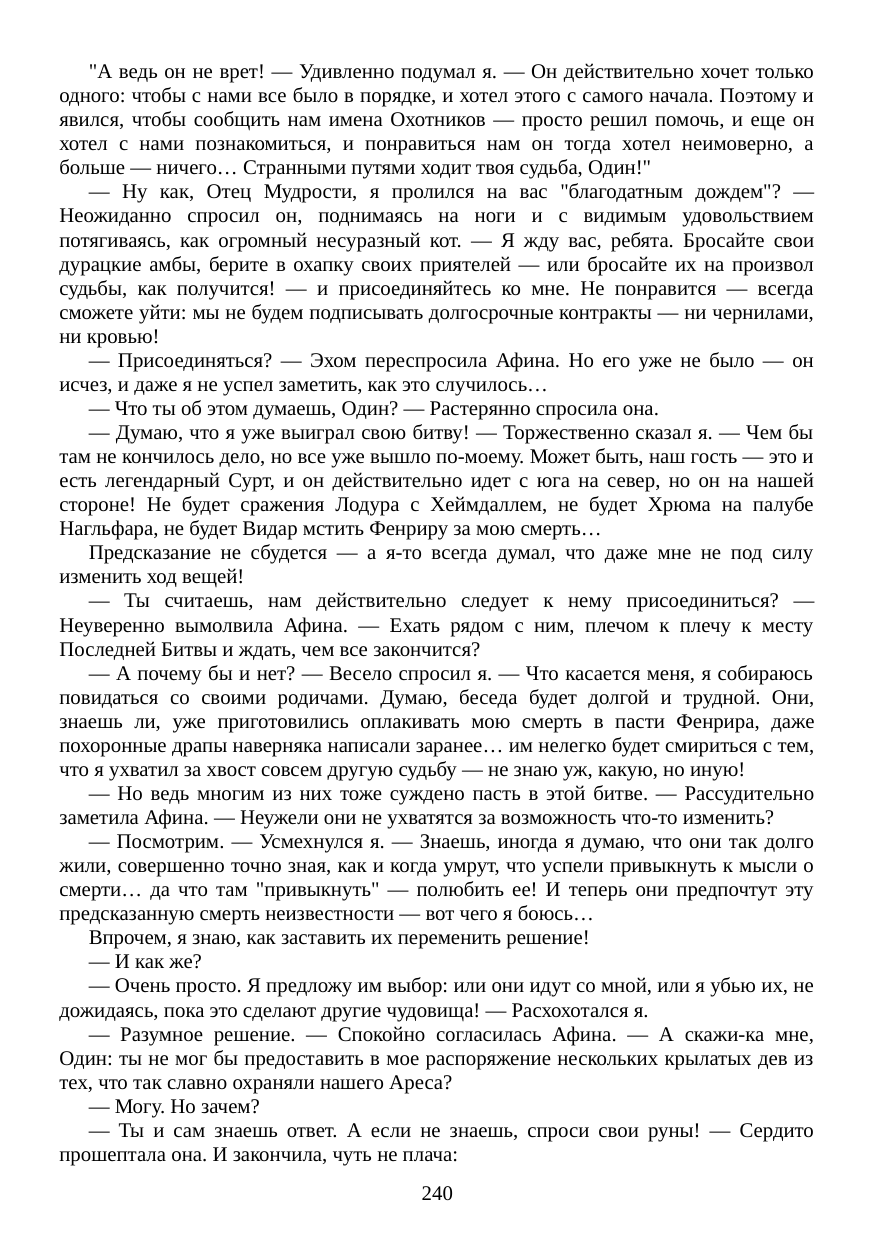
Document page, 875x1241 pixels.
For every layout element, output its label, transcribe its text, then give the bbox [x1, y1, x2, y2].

text — Но ведь многим из них тоже суждено пасть в этой битве. — Рассудительно заметила Афина. — Неужели они не ухватятся за возможность что-то изменить? [59, 781, 815, 829]
text — Ты и сам знаешь ответ. А если не знаешь, спроси свои руны! — Сердито прошептала она. И закончила, чуть не плача: [59, 1118, 815, 1166]
text — Что ты об этом думаешь, Один? — Растерянно спросила она. [59, 396, 815, 420]
text Впрочем, я знаю, как заставить их переменить решение! [59, 925, 815, 949]
text — Могу. Но зачем? [59, 1094, 815, 1118]
text — Очень просто. Я предложу им выбор: или они идут со мной, или я убью их, не дожидаясь, пока это сделают другие чудовища! — Расхохотался я. [59, 973, 815, 1022]
text — Ты считаешь, нам действительно следует к нему присоединиться? — Неуверенно вымолвила Афина. — Ехать рядом с ним, плечом к плечу к месту Последней Битвы и ждать, чем все закончится? [59, 588, 815, 661]
text — И как же? [59, 949, 815, 973]
text — Ну как, Отец Мудрости, я пролился на вас "благодатным дождем"? — Неожиданно спросил он, поднимаясь на ноги и с видимым удовольствием потягиваясь, как огромный несуразный кот. — Я жду вас, ребята. Бросайте свои дурацкие амбы, берите в охапку своих приятелей — или бросайте их на произвол судьбы, как получится! — и присоединяйтесь ко мне. Не понравится — всегда сможете уйти: мы не будем подписывать долгосрочные контракты — ни чернилами, ни кровью! [59, 179, 815, 348]
text — Разумное решение. — Спокойно согласилась Афина. — А скажи-ка мне, Один: ты не мог бы предоставить в мое распоряжение нескольких крылатых дев из тех, что так славно охраняли нашего Ареса? [59, 1022, 815, 1094]
text Предсказание не сбудется — а я-то всегда думал, что даже мне не под силу изменить ход вещей! [59, 540, 815, 588]
text — Присоединяться? — Эхом переспросила Афина. Но его уже не было — он исчез, и даже я не успел заметить, как это случилось… [59, 348, 815, 396]
text — Посмотрим. — Усмехнулся я. — Знаешь, иногда я думаю, что они так долго жили, совершенно точно зная, как и когда умрут, что успели привыкнуть к мысли о смерти… да что там "привыкнуть" — полюбить ее! И теперь они предпочтут эту предсказанную смерть неизвестности — вот чего я боюсь… [59, 829, 815, 925]
text "А ведь он не врет! — Удивленно подумал я. — Он действительно хочет только одного: чтобы с нами все было в порядке, и хотел этого с самого начала. Поэтому и явился, чтобы сообщить нам имена Охотников — просто решил помочь, и еще он хотел с нами познакомиться, и понравиться нам он тогда хотел неимоверно, а больше — ничего… Странными путями ходит твоя судьба, Один!" [59, 59, 815, 179]
text — А почему бы и нет? — Весело спросил я. — Что касается меня, я собираюсь повидаться со своими родичами. Думаю, беседа будет долгой и трудной. Они, знаешь ли, уже приготовились оплакивать мою смерть в пасти Фенрира, даже похоронные драпы наверняка написали заранее… им нелегко будет смириться с тем, что я ухватил за хвост совсем другую судьбу — не знаю уж, какую, но иную! [59, 661, 815, 781]
text — Думаю, что я уже выиграл свою битву! — Торжественно сказал я. — Чем бы там не кончилось дело, но все уже вышло по-моему. Может быть, наш гость — это и есть легендарный Сурт, и он действительно идет с юга на север, но он на нашей стороне! Не будет сражения Лодура с Хеймдаллем, не будет Хрюма на палубе Нагльфара, не будет Видар мстить Фенриру за мою смерть… [59, 420, 815, 540]
